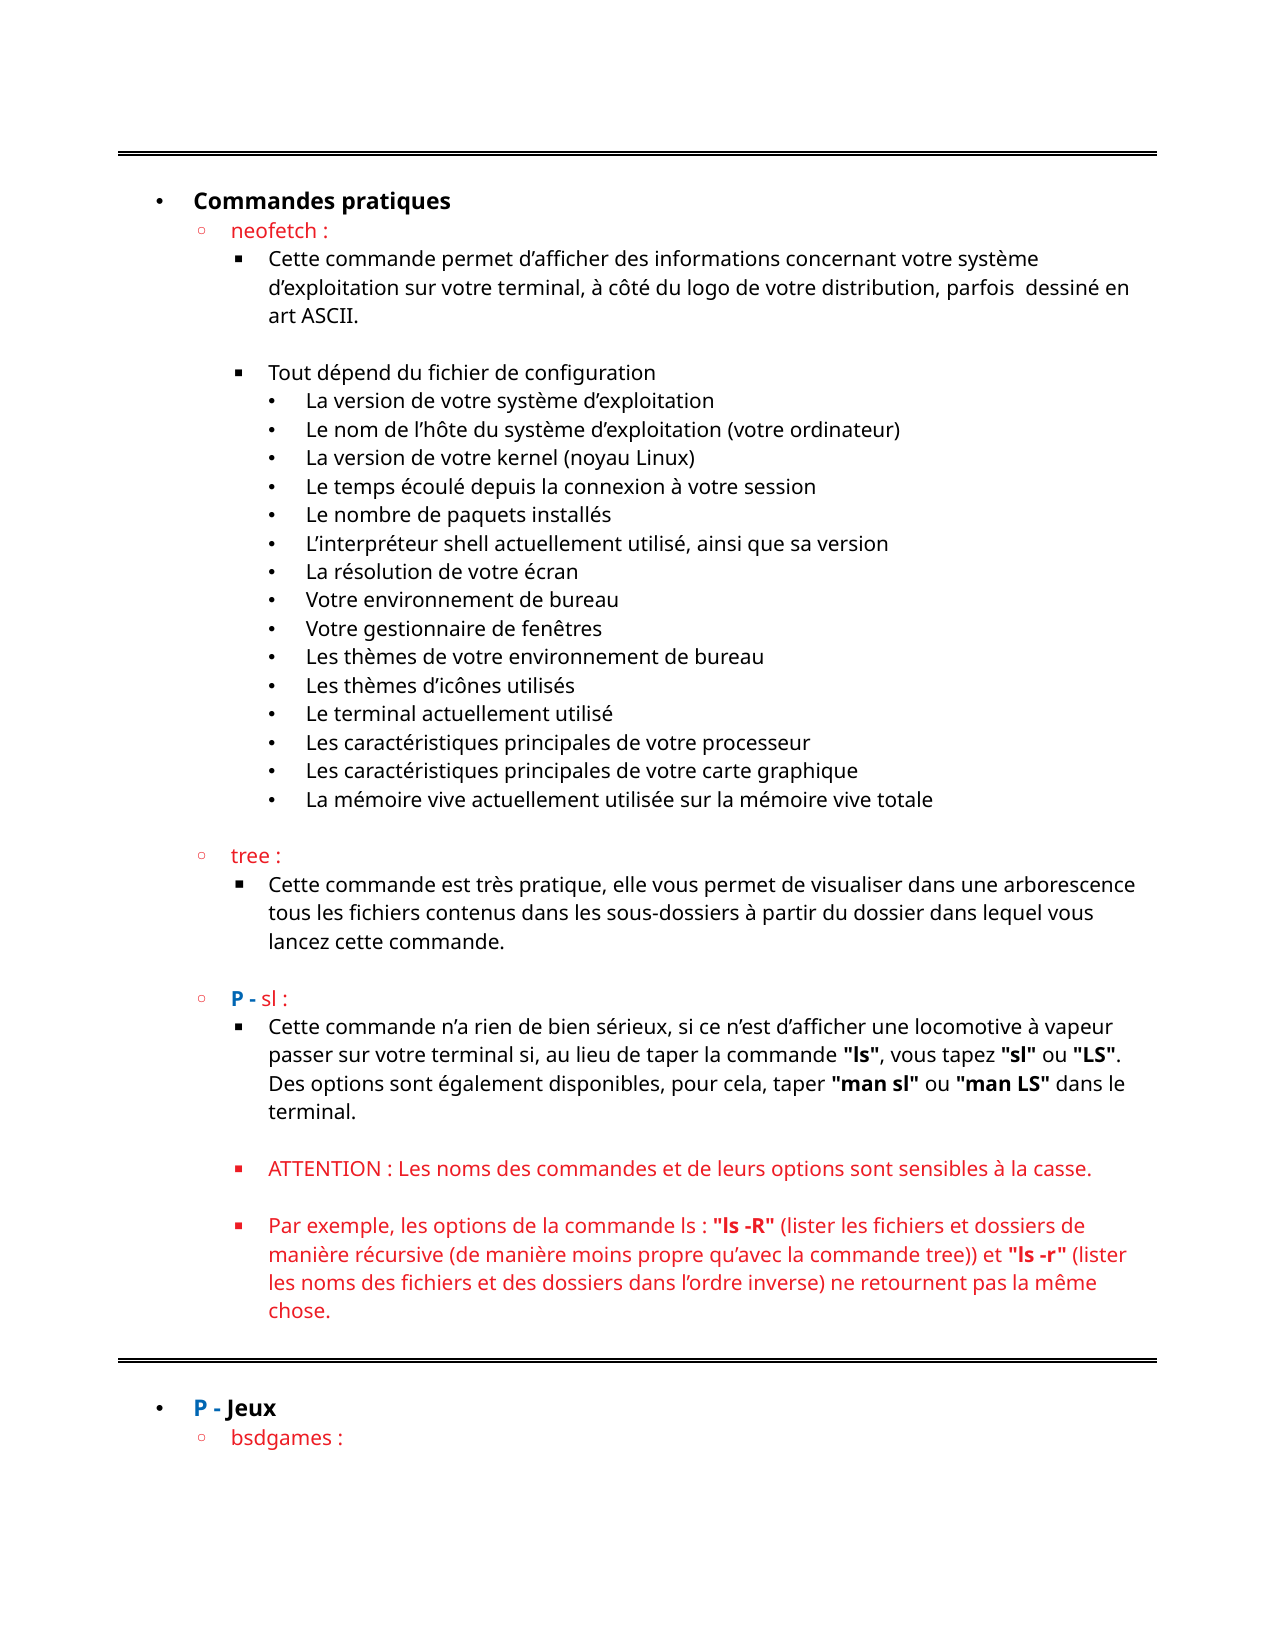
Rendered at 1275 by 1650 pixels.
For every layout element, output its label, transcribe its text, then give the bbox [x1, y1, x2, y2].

list Les thèmes de votre environnement de bureau [268, 642, 1157, 671]
list Le temps écoulé depuis la connexion à votre session [268, 472, 1157, 500]
list Cette commande est très pratique, elle vous permet de visualiser dans une arborescence tous les fichiers contenus dans les sous-dossiers à partir du dossier dans lequel vous lancez cette commande. [231, 870, 1157, 955]
list Commandes pratiques [156, 185, 1157, 216]
list L’interpréteur shell actuellement utilisé, ainsi que sa version [268, 529, 1157, 557]
list Les caractéristiques principales de votre processeur [268, 728, 1157, 756]
list Les caractéristiques principales de votre carte graphique [268, 756, 1157, 785]
list tree : [193, 842, 1157, 870]
list neofetch : [193, 216, 1157, 244]
list Cette commande permet d’afficher des informations concernant votre système d’exploitation sur votre terminal, à côté du logo de votre distribution, parfois dessiné en art ASCII. [231, 244, 1157, 330]
list Cette commande n’a rien de bien sérieux, si ce n’est d’afficher une locomotive à vapeur passer sur votre terminal si, au lieu de taper la commande "ls", vous tapez "sl" ou "LS". Des options sont également disponibles, pour cela, taper "man sl" ou "man LS" dans le terminal. [231, 1012, 1157, 1126]
list Par exemple, les options de la commande ls : "ls -R" (lister les fichiers et dossiers de manière récursive (de manière moins propre qu’avec la commande tree)) et "ls -r" (lister les noms des fichiers et des dossiers dans l’ordre inverse) ne retournent pas la même chose. [231, 1211, 1157, 1325]
list P - Jeux [156, 1392, 1157, 1423]
list Votre gestionnaire de fenêtres [268, 614, 1157, 642]
list La mémoire vive actuellement utilisée sur la mémoire vive totale [268, 785, 1157, 813]
list ATTENTION : Les noms des commandes et de leurs options sont sensibles à la casse. [231, 1154, 1157, 1183]
list Votre environnement de bureau [268, 586, 1157, 614]
list La version de votre kernel (noyau Linux) [268, 443, 1157, 472]
list Les thèmes d’icônes utilisés [268, 671, 1157, 699]
list Tout dépend du fichier de configuration [231, 358, 1157, 387]
list bsdgames : [193, 1423, 1157, 1451]
list P - sl : [193, 984, 1157, 1012]
list Le nombre de paquets installés [268, 500, 1157, 529]
list La résolution de votre écran [268, 557, 1157, 586]
list Le nom de l’hôte du système d’exploitation (votre ordinateur) [268, 415, 1157, 443]
list La version de votre système d’exploitation [268, 387, 1157, 415]
list Le terminal actuellement utilisé [268, 699, 1157, 728]
